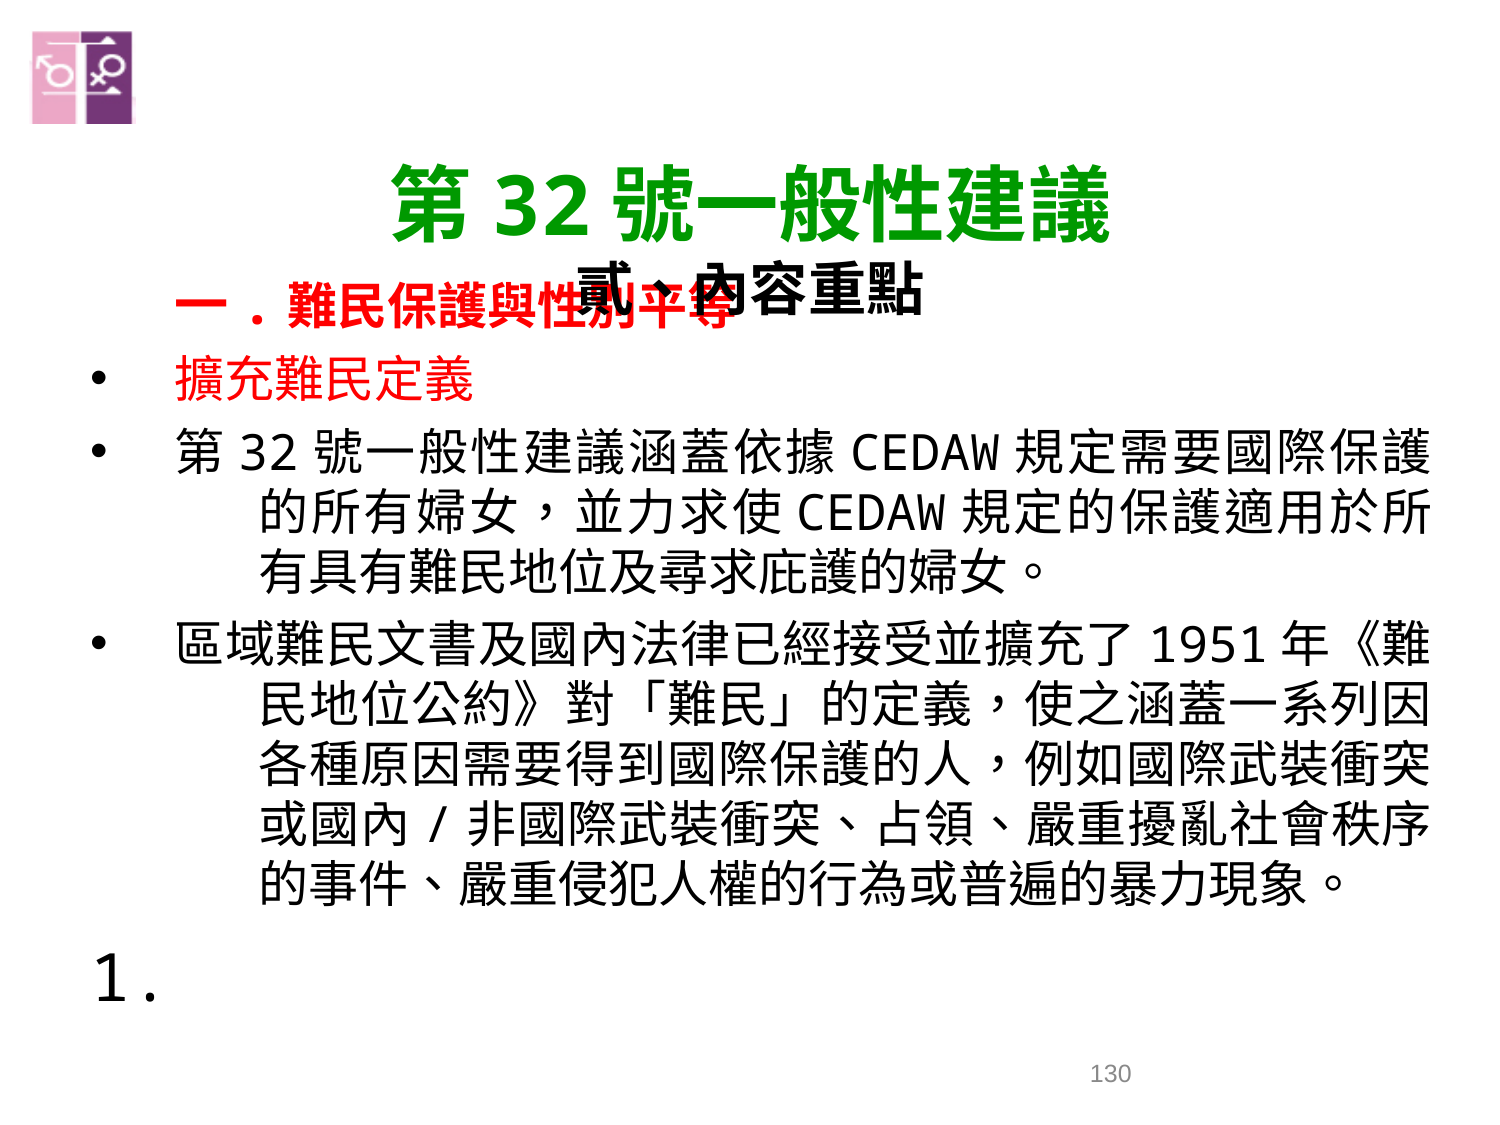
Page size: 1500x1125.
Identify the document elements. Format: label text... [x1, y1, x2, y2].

text_box 130 [1074, 1042, 1426, 1103]
list 一.難民保護與性別平等 擴充難民定義 第32號一般性建議涵蓋依據CEDAW規定需要國際保護的所有婦女，並力求使CEDAW規定的保護適用於所有具有難民地位及尋求庇護的婦女。 區域難民文書及國內法律已經接受並擴充了1951年《難民地位公約》對「難民」的定義，使之涵蓋一系列因各種原因需要得到國際保護的人，例如國際武裝衝突或國內/非國際武裝衝突、占領、嚴重擾亂社會秩序的事件、嚴重侵犯人權的行為或普遍的暴力現象。 [75, 262, 1447, 1000]
title 第32號一般性建議 貳、內容重點 [75, 45, 1426, 233]
